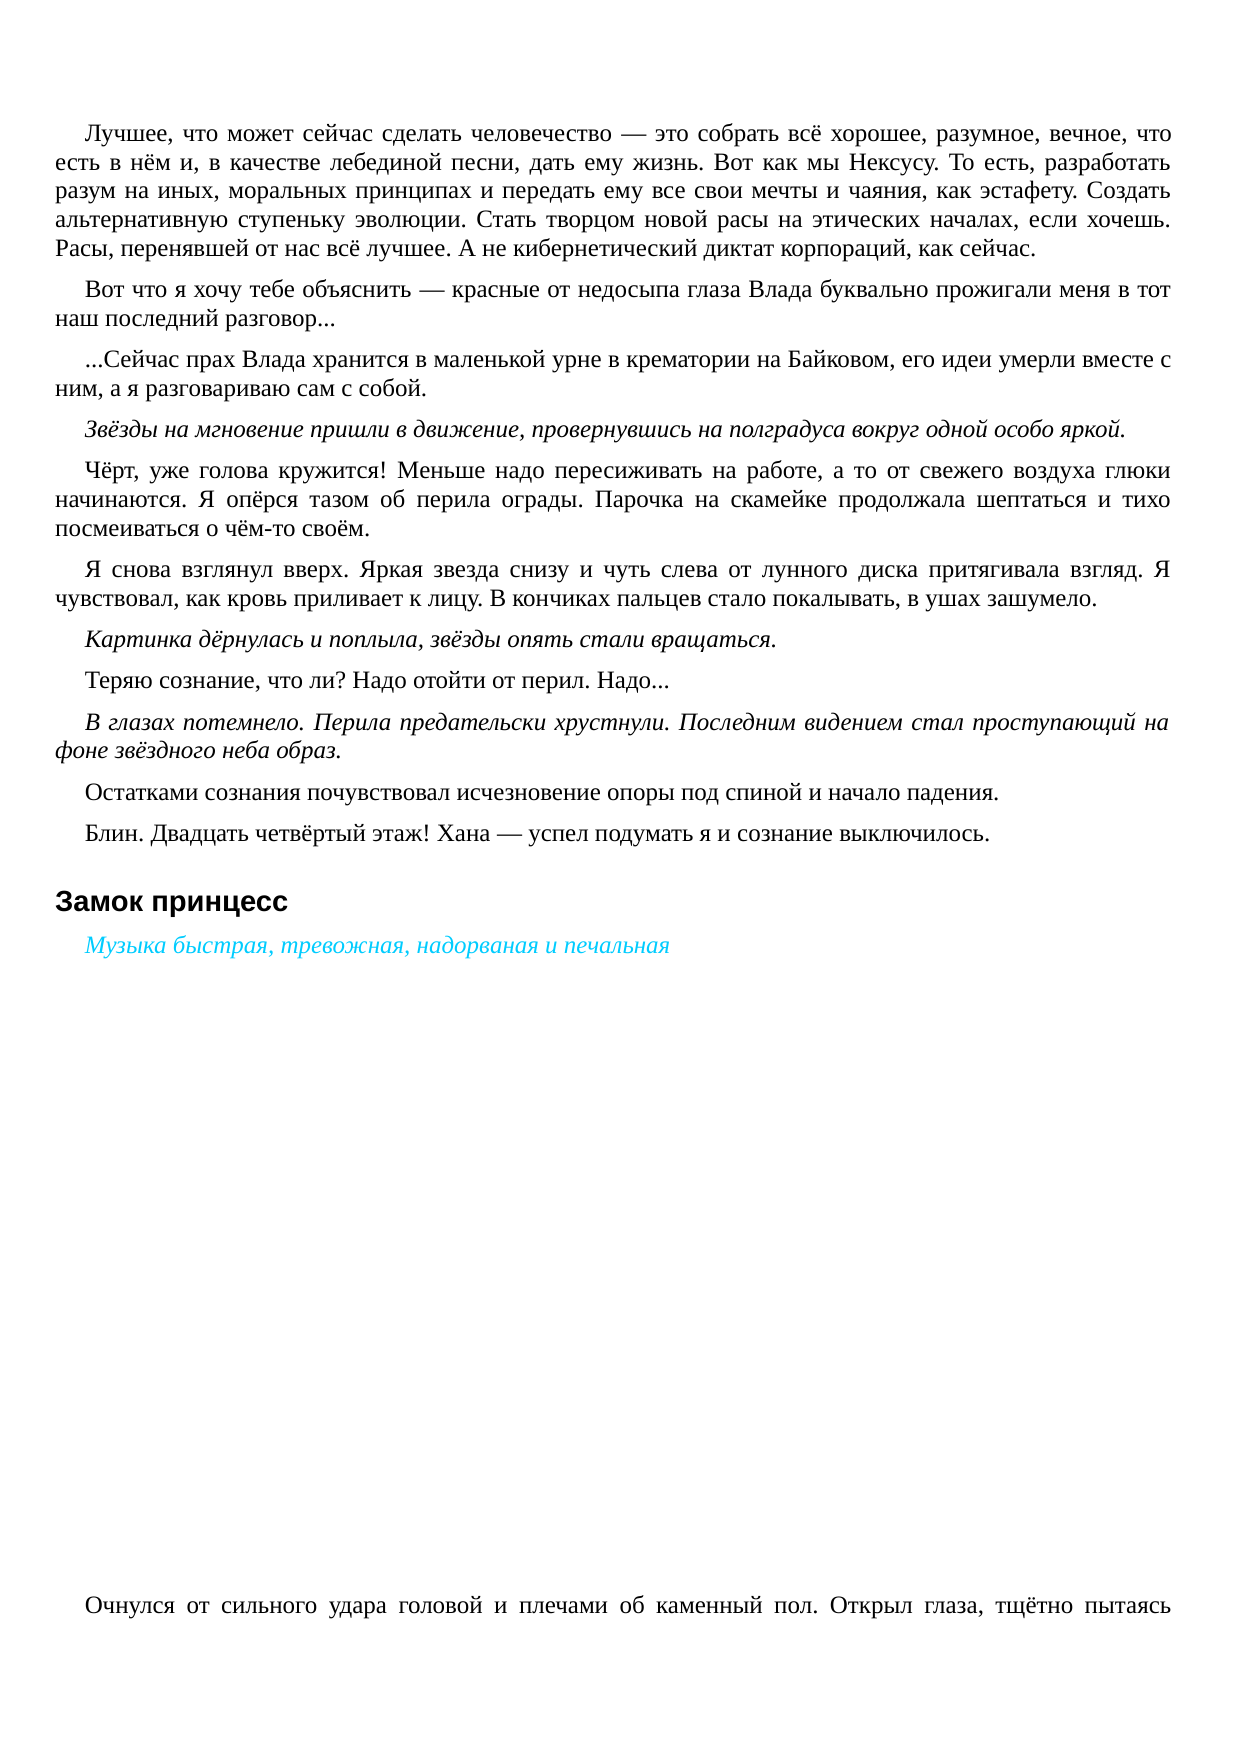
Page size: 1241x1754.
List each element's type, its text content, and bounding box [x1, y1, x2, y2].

text Блин. Двадцать четвёртый этаж! Хана — успел подумать я и сознание выключилось. [55, 818, 1172, 847]
text В глазах потемнело. Перила предательски хрустнули. Последним видением стал проступающий на фоне звёздного неба образ. [55, 707, 1172, 764]
text Звёзды на мгновение пришли в движение, провернувшись на полградуса вокруг одной особо яркой. [55, 414, 1172, 443]
text Музыка быстрая, тревожная, надорваная и печальная [55, 930, 1172, 959]
text Картинка дёрнулась и поплыла, звёзды опять стали вращаться. [55, 624, 1172, 653]
text Чёрт, уже голова кружится! Меньше надо пересиживать на работе, а то от свежего воздуха глюки начинаются. Я опёрся тазом об перила ограды. Парочка на скамейке продолжала шептаться и тихо посмеиваться о чём-то своём. [55, 456, 1172, 542]
text Лучшее, что может сейчас сделать человечество — это собрать всё хорошее, разумное, вечное, что есть в нём и, в качестве лебединой песни, дать ему жизнь. Вот как мы Нексусу. То есть, разработать разум на иных, моральных принципах и передать ему все свои мечты и чаяния, как эстафету. Создать альтернативную ступеньку эволюции. Стать творцом новой расы на этических началах, если хочешь. Расы, перенявшей от нас всё лучшее. А не кибернетический диктат корпораций, как сейчас. [55, 118, 1172, 262]
text Теряю сознание, что ли? Надо отойти от перил. Надо... [55, 666, 1172, 694]
subtitle Замок принцесс [55, 884, 1172, 918]
text Очнулся от сильного удара головой и плечами об каменный пол. Открыл глаза, тщётно пытаясь [55, 1590, 1172, 1619]
text ...Сейчас прах Влада хранится в маленькой урне в крематории на Байковом, его идеи умерли вместе с ним, а я разговариваю сам с собой. [55, 344, 1172, 402]
text Я снова взглянул вверх. Яркая звезда снизу и чуть слева от лунного диска притягивала взгляд. Я чувствовал, как кровь приливает к лицу. В кончиках пальцев стало покалывать, в ушах зашумело. [55, 554, 1172, 612]
text Вот что я хочу тебе объяснить — красные от недосыпа глаза Влада буквально прожигали меня в тот наш последний разговор... [55, 274, 1172, 332]
text Остатками сознания почувствовал исчезновение опоры под спиной и начало падения. [55, 777, 1172, 806]
